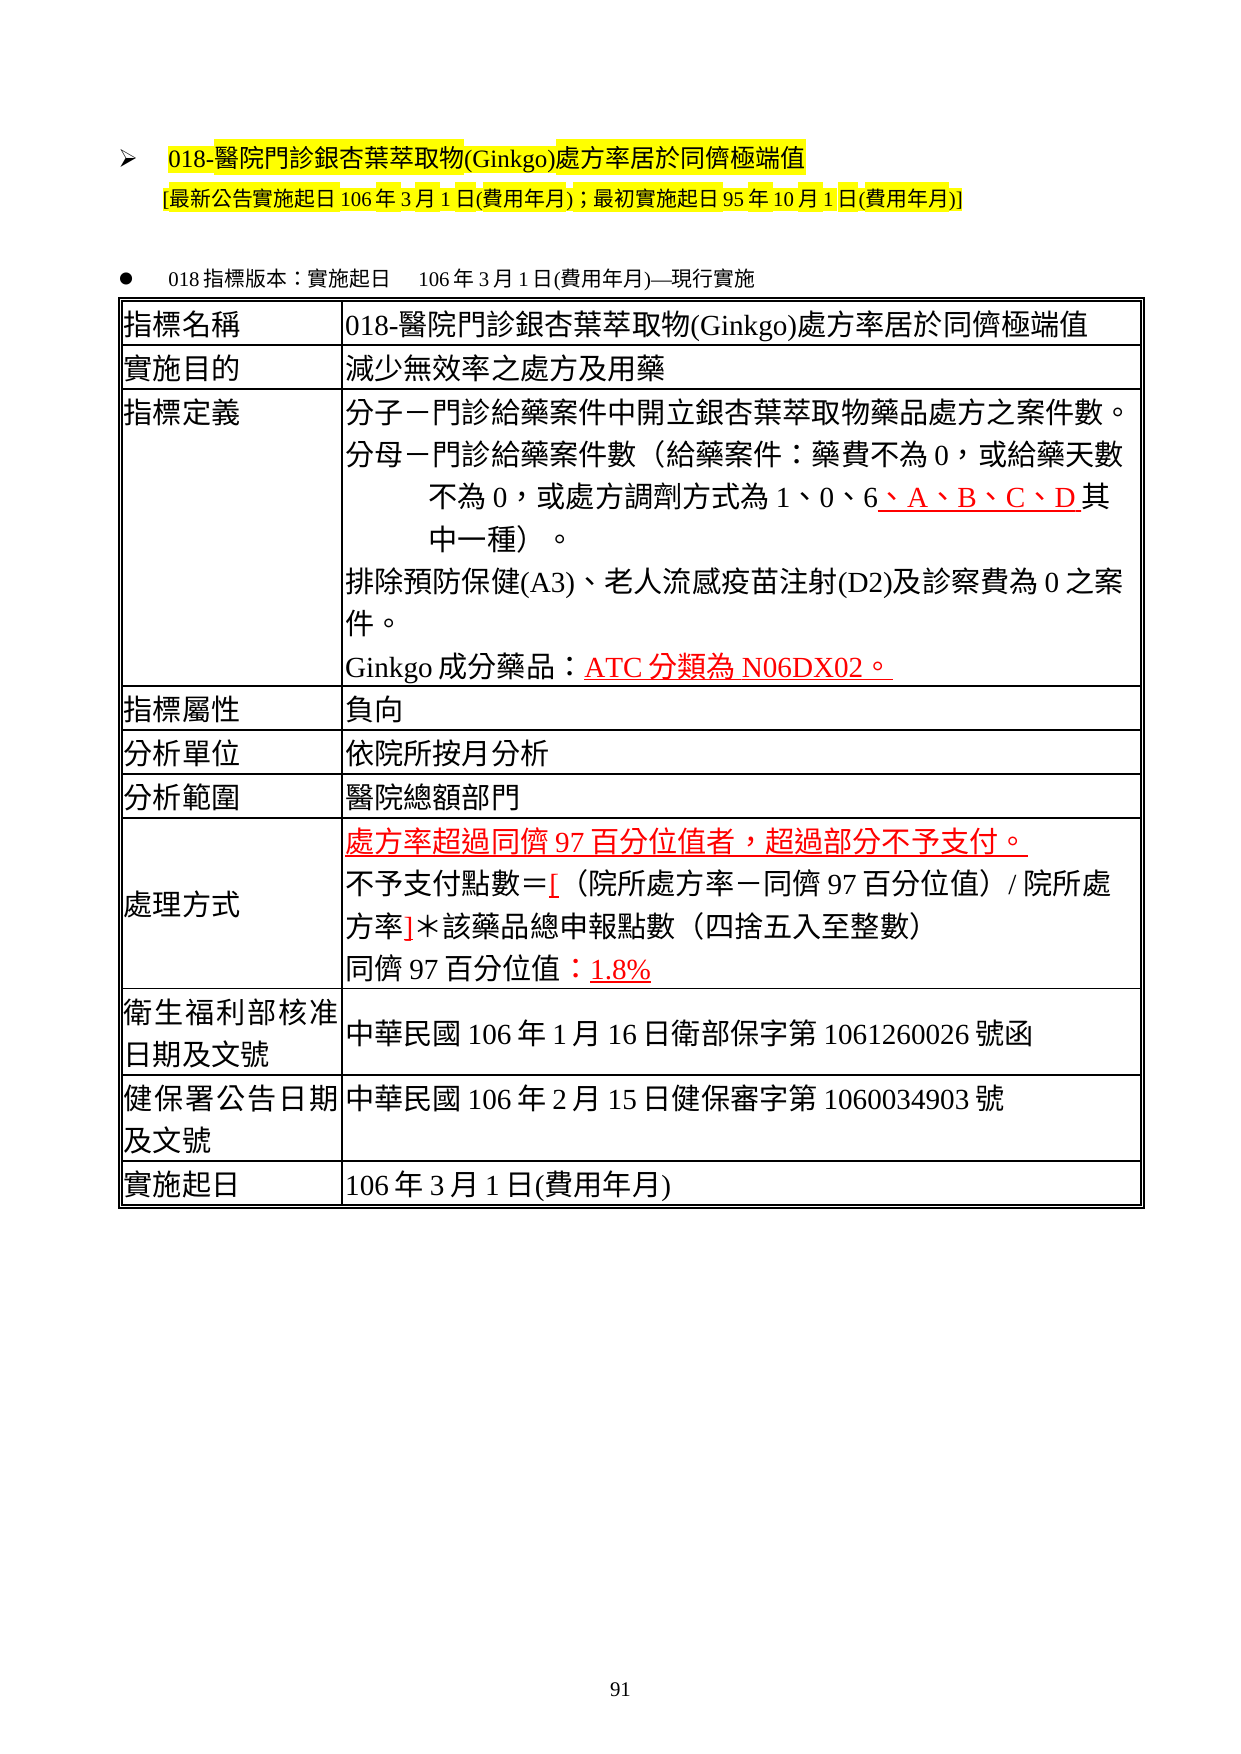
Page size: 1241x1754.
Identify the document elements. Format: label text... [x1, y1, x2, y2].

table_cell 實施起日 [123, 1162, 341, 1204]
table_header 指標名稱 [123, 302, 341, 344]
table_cell 減少無效率之處方及用藥 [343, 346, 1140, 388]
table_cell 醫院總額部門 [343, 775, 1140, 817]
table_cell 處方率超過同儕97百分位值者，超過部分不予支付。 不予支付點數＝[（院所處方率－同儕97百分位值）/ 院所處方率]＊該藥品總申報點數（四捨五入至整數） 同儕97百分位值：1.8% [343, 819, 1140, 988]
table_cell 處理方式 [123, 819, 341, 988]
table_cell 分子－門診給藥案件中開立銀杏葉萃取物藥品處方之案件數。 分母－門診給藥案件數（給藥案件：藥費不為0，或給藥天數不為0，或處方調劑方式為1、0、6、A、B、C、D其中一種）。 排除預防保健(A3)、老人流感疫苗注射(D2)及診察費為0之案件。 Ginkgo成分藥品：ATC分類為N06DX02。 [343, 390, 1140, 685]
table_cell 負向 [343, 687, 1140, 729]
table_cell 中華民國106年1月16日衛部保字第1061260026號函 [343, 989, 1140, 1074]
table_cell 分析單位 [123, 731, 341, 773]
table_cell 依院所按月分析 [343, 731, 1140, 773]
table_cell 衛生福利部核准日期及文號 [123, 989, 341, 1074]
table_cell 實施目的 [123, 346, 341, 388]
table_cell 指標屬性 [123, 687, 341, 729]
table_header 018-醫院門診銀杏葉萃取物(Ginkgo)處方率居於同儕極端值 [343, 302, 1140, 344]
subtitle 018-醫院門診銀杏葉萃取物(Ginkgo)處方率居於同儕極端值 [118, 137, 1122, 177]
text [最新公告實施起日106年3月1日(費用年月)；最初實施起日95年10月1日(費用年月)] [162, 177, 1122, 217]
table_cell 分析範圍 [123, 775, 341, 817]
table_cell 指標定義 [123, 390, 341, 685]
table_cell 106年3月1日(費用年月) [343, 1162, 1140, 1204]
subtitle 018指標版本：實施起日 106年3月1日(費用年月)—現行實施 [118, 257, 1122, 297]
table_cell 健保署公告日期及文號 [123, 1076, 341, 1160]
table_cell 中華民國106年2月15日健保審字第1060034903號 [343, 1076, 1140, 1160]
